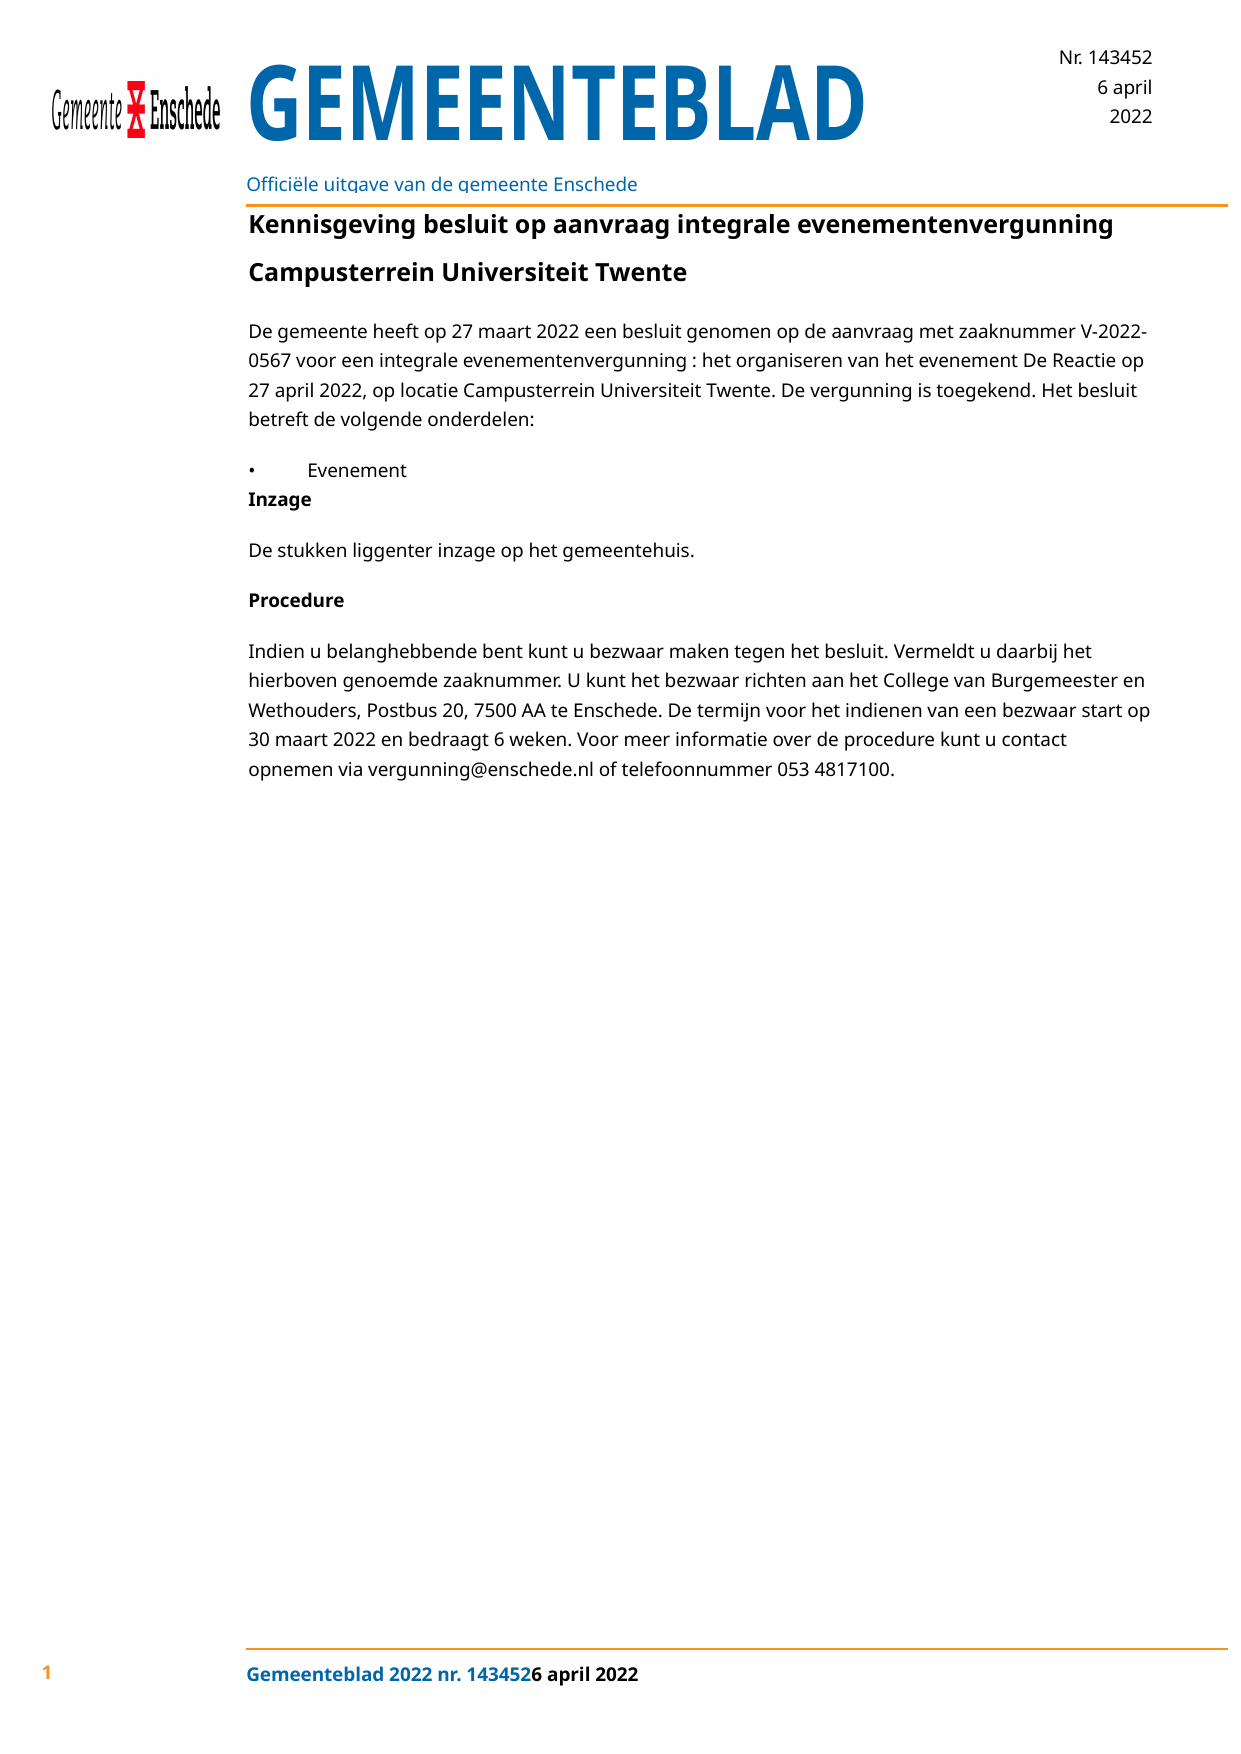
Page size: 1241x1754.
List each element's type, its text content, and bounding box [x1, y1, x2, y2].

list Evenement [248, 457, 1152, 483]
text Kennisgeving besluit op aanvraag integrale evenementenvergunning Campusterrein Universiteit Twente [248, 207, 1152, 288]
text De stukken liggenter inzage op het gemeentehuis. [248, 537, 1152, 563]
text Inzage [248, 487, 1152, 512]
text Procedure [248, 587, 1152, 613]
text Indien u belanghebbende bent kunt u bezwaar maken tegen het besluit. Vermeldt u daarbij het hierboven genoemde zaaknummer. U kunt het bezwaar richten aan het College van Burgemees­ter en Wethouders, Postbus 20, 7500 AA te Enschede. De termijn voor het indienen van een bezwaar start op 30 maart 2022 en bedraagt 6 weken. Voor meer informatie over de procedure kunt u contact opnemen via vergunning@enschede.nl of telefoonnummer 053 4817100. [248, 638, 1152, 782]
picture [41, 47, 231, 172]
text De gemeente heeft op 27 maart 2022 een besluit genomen op de aanvraag met zaaknummer V-2022-0567 voor een integrale evenementenvergunning : het organiseren van het evenement De Reactie op 27 april 2022, op locatie Campusterrein Universiteit Twente. De vergunning is toegekend. Het besluit betreft de volgende onderdelen: [248, 318, 1152, 432]
